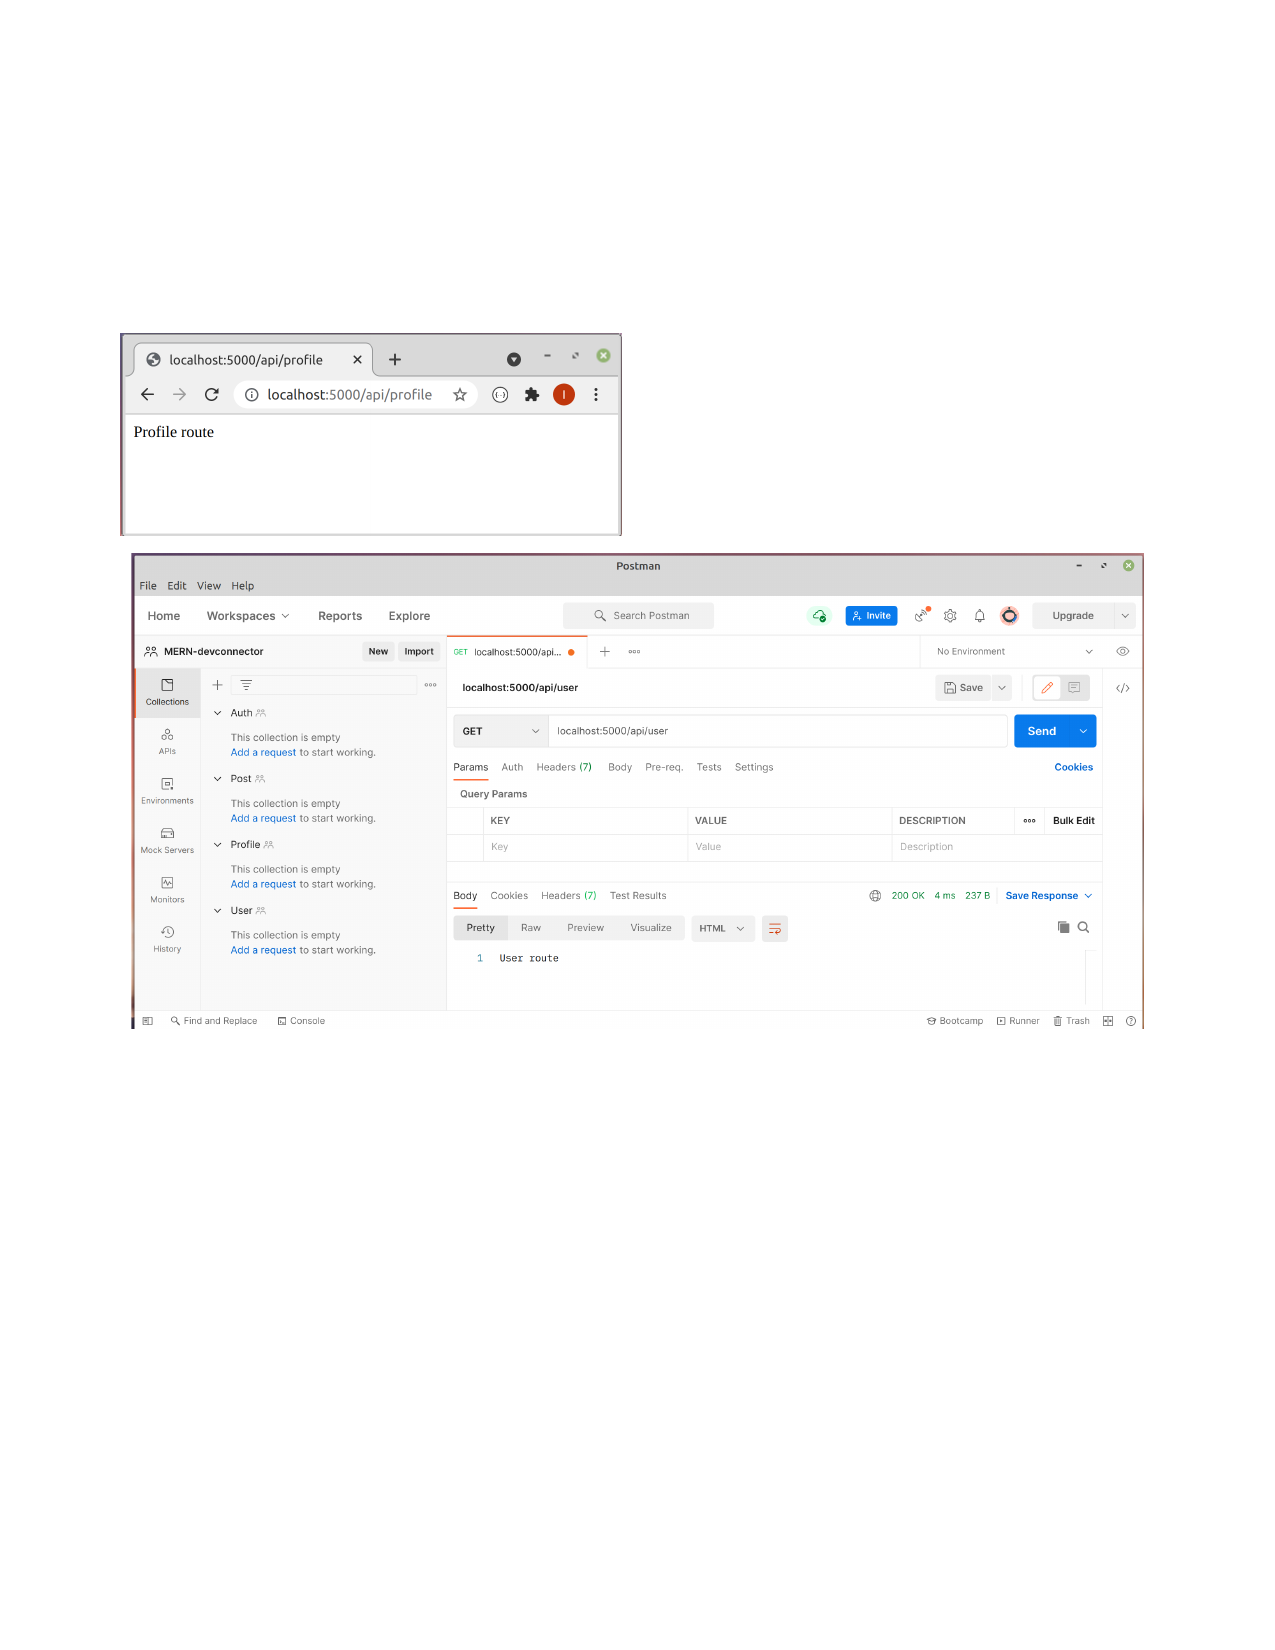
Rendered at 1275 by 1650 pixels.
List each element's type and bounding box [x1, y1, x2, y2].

picture [120, 333, 622, 536]
picture [131, 553, 1144, 1029]
